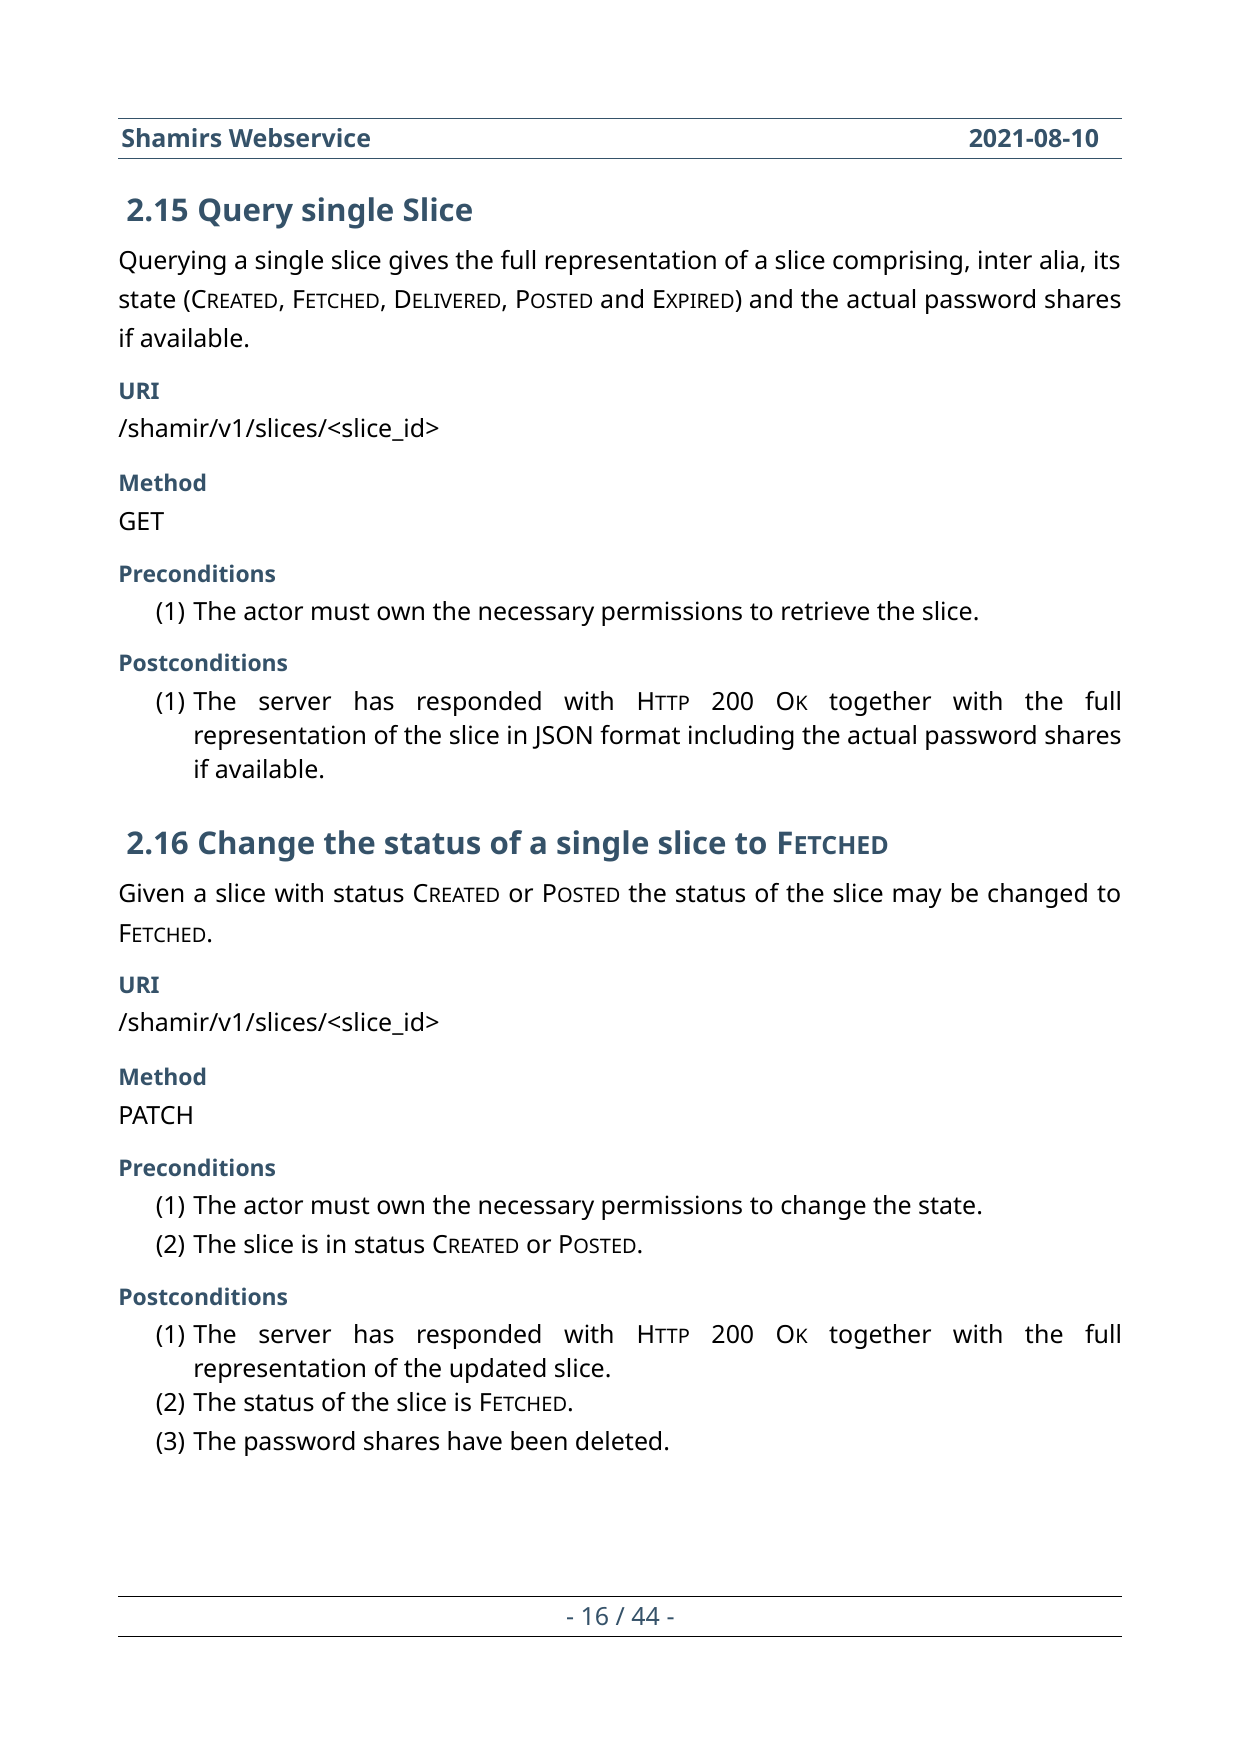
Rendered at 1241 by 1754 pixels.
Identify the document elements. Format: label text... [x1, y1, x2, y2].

list The password shares have been deleted. [156, 1424, 1122, 1458]
subtitle Query single Slice [118, 188, 1122, 230]
text Postconditions [118, 647, 1122, 679]
text PATCH [118, 1098, 1122, 1132]
list The slice is in status Created or Posted. [156, 1227, 1122, 1261]
text /shamir/v1/slices/<slice_id> [118, 411, 1122, 445]
text GET [118, 504, 1122, 538]
list The status of the slice is Fetched. [156, 1385, 1122, 1419]
list The actor must own the necessary permissions to change the state. [156, 1187, 1122, 1222]
text /shamir/v1/slices/<slice_id> [118, 1005, 1122, 1039]
text Given a slice with status Created or Posted the status of the slice may be changed to Fetched. [118, 876, 1122, 949]
list The server has responded with Http 200 Ok together with the full representation of the updated slice. [156, 1317, 1122, 1385]
text Preconditions [118, 557, 1122, 589]
text Method [118, 464, 1122, 499]
text Querying a single slice gives the full representation of a slice comprising, inter alia, its state (Created, Fetched, Delivered, Posted and Expired) and the actual password shares if available. [118, 243, 1122, 355]
text URI [118, 969, 1122, 1000]
subtitle Change the status of a single slice to Fetched [118, 821, 1122, 863]
text Preconditions [118, 1152, 1122, 1183]
text URI [118, 375, 1122, 406]
list The server has responded with Http 200 Ok together with the full representation of the slice in JSON format including the actual password shares if available. [156, 683, 1122, 786]
text Postconditions [118, 1281, 1122, 1312]
text Method [118, 1059, 1122, 1093]
list The actor must own the necessary permissions to retrieve the slice. [156, 593, 1122, 627]
